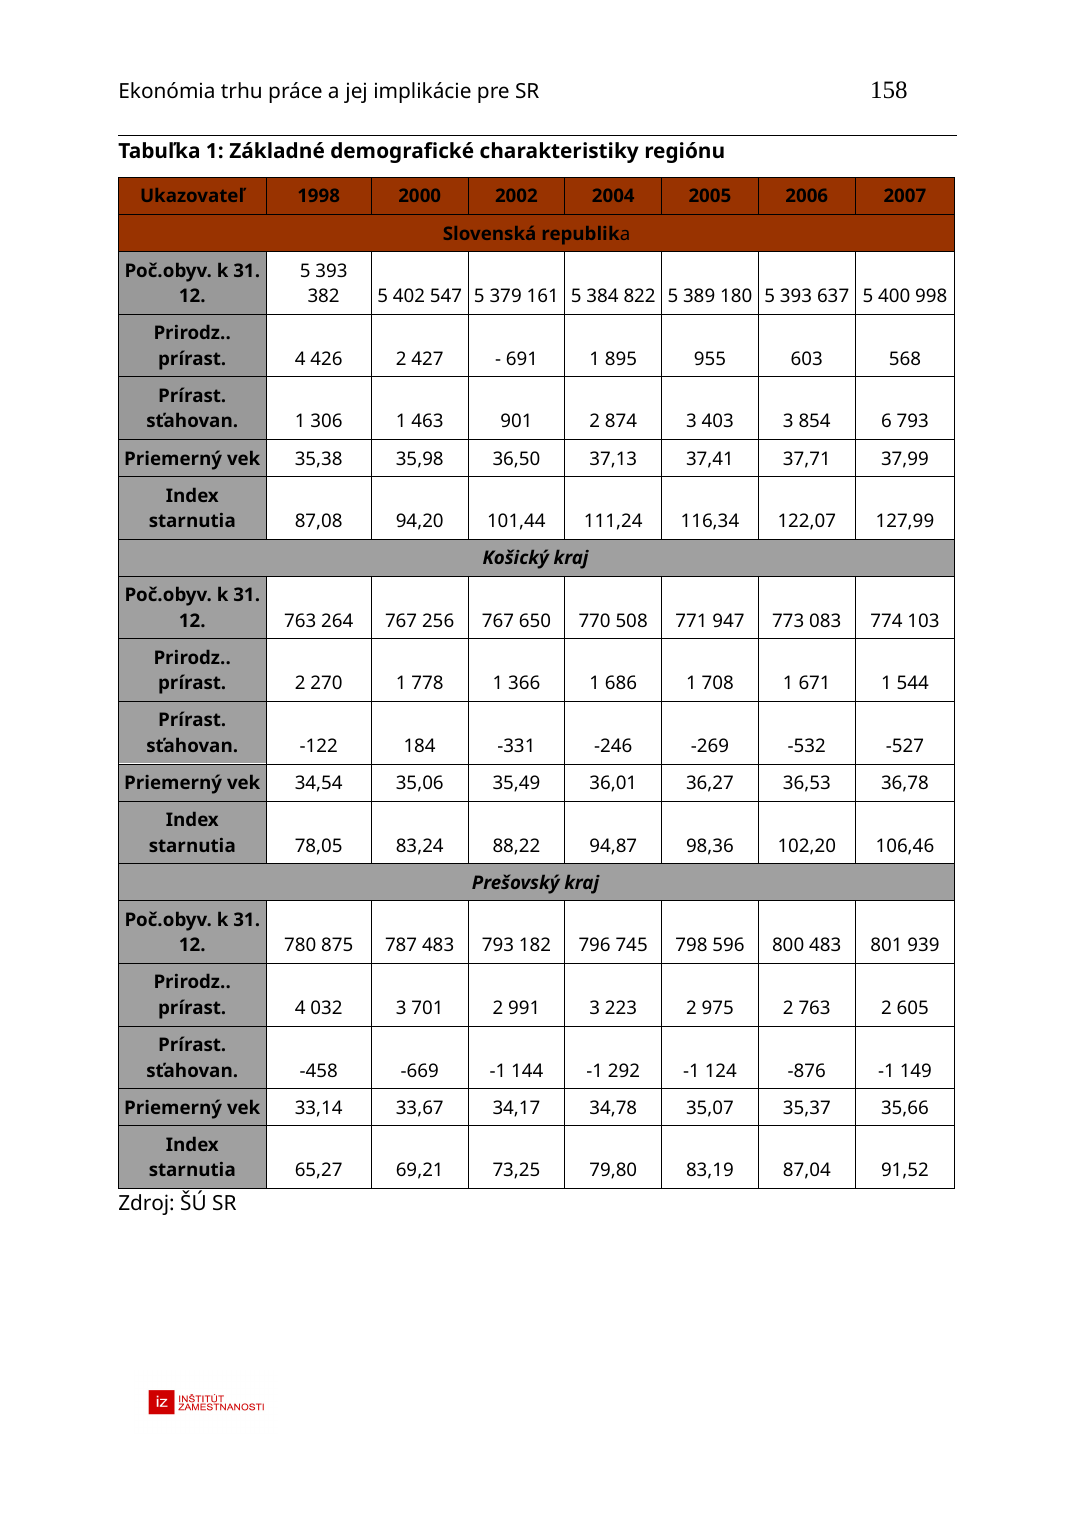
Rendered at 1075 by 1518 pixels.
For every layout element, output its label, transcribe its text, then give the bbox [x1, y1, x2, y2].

table_cell 34,17 [469, 1089, 564, 1125]
table_cell -876 [759, 1027, 855, 1088]
text Zdroj: ŠÚ SR [118, 1188, 957, 1216]
table_cell 1 778 [372, 639, 468, 701]
text Tabuľka 1: Základné demografické charakteristiky regiónu [118, 136, 957, 164]
table_cell 770 508 [565, 577, 661, 638]
table_cell 34,54 [267, 765, 371, 801]
table_header 2005 [662, 178, 758, 214]
table_cell 1 671 [759, 639, 855, 701]
table_cell 83,24 [372, 802, 468, 863]
table_cell 37,99 [856, 440, 954, 476]
table_cell 3 403 [662, 377, 758, 439]
table_cell 35,66 [856, 1089, 954, 1125]
table_cell 127,99 [856, 477, 954, 539]
table_cell 6 793 [856, 377, 954, 439]
table_cell 91,52 [856, 1126, 954, 1188]
table_cell 3 223 [565, 964, 661, 1026]
table_cell 102,20 [759, 802, 855, 863]
table_cell 2 605 [856, 964, 954, 1026]
table_cell 87,08 [267, 477, 371, 539]
table_cell -1 124 [662, 1027, 758, 1088]
table_cell Poč.obyv. k 31. 12. [119, 901, 266, 963]
table_cell 1 463 [372, 377, 468, 439]
table_cell 36,01 [565, 765, 661, 801]
table_cell 94,20 [372, 477, 468, 539]
table_cell 101,44 [469, 477, 564, 539]
table_cell 1 366 [469, 639, 564, 701]
table_cell 35,49 [469, 765, 564, 801]
table_header 2000 [372, 178, 468, 214]
table_cell Priemerný vek [119, 440, 266, 476]
table_cell 78,05 [267, 802, 371, 863]
table_cell 116,34 [662, 477, 758, 539]
table_cell Prirodz.. prírast. [119, 964, 266, 1026]
table_cell 35,07 [662, 1089, 758, 1125]
table_cell 955 [662, 315, 758, 376]
table_cell 79,80 [565, 1126, 661, 1188]
table_cell Index starnutia [119, 802, 266, 863]
table_header 1998 [267, 178, 371, 214]
table_cell Index starnutia [119, 477, 266, 539]
table_cell Prírast. sťahovan. [119, 377, 266, 439]
table_cell 5 379 161 [469, 252, 564, 314]
table_cell 35,06 [372, 765, 468, 801]
table_cell 36,78 [856, 765, 954, 801]
table_cell 98,36 [662, 802, 758, 863]
table_cell 773 083 [759, 577, 855, 638]
table_cell -269 [662, 702, 758, 763]
table_cell 35,98 [372, 440, 468, 476]
table_cell 122,07 [759, 477, 855, 539]
picture [134, 1370, 278, 1434]
table_cell Slovenská republika [119, 215, 954, 251]
table_cell -246 [565, 702, 661, 763]
table_cell 603 [759, 315, 855, 376]
table_cell 2 270 [267, 639, 371, 701]
table_cell 1 306 [267, 377, 371, 439]
table_cell -1 292 [565, 1027, 661, 1088]
table_cell 787 483 [372, 901, 468, 963]
table_cell 106,46 [856, 802, 954, 863]
table_cell Prírast. sťahovan. [119, 1027, 266, 1088]
table_cell 771 947 [662, 577, 758, 638]
table_cell Poč.obyv. k 31. 12. [119, 252, 266, 314]
table_cell 184 [372, 702, 468, 763]
table_cell 5 402 547 [372, 252, 468, 314]
table_cell 901 [469, 377, 564, 439]
table_cell 3 701 [372, 964, 468, 1026]
table_cell -1 144 [469, 1027, 564, 1088]
table_cell 800 483 [759, 901, 855, 963]
table_cell Prirodz.. prírast. [119, 315, 266, 376]
table_cell 37,41 [662, 440, 758, 476]
table_cell 88,22 [469, 802, 564, 863]
table_cell - 691 [469, 315, 564, 376]
table_cell 87,04 [759, 1126, 855, 1188]
table_cell 5 389 180 [662, 252, 758, 314]
table_cell 111,24 [565, 477, 661, 539]
table_cell 796 745 [565, 901, 661, 963]
table_cell 37,71 [759, 440, 855, 476]
table_cell Prírast. sťahovan. [119, 702, 266, 763]
table_cell -527 [856, 702, 954, 763]
table_cell 2 991 [469, 964, 564, 1026]
table_cell -331 [469, 702, 564, 763]
table_cell 35,38 [267, 440, 371, 476]
table_cell 33,14 [267, 1089, 371, 1125]
table_cell 34,78 [565, 1089, 661, 1125]
table_cell -458 [267, 1027, 371, 1088]
table_cell Priemerný vek [119, 1089, 266, 1125]
table_cell Poč.obyv. k 31. 12. [119, 577, 266, 638]
table_cell 37,13 [565, 440, 661, 476]
table_cell 73,25 [469, 1126, 564, 1188]
table_cell 568 [856, 315, 954, 376]
table_cell 5 393 637 [759, 252, 855, 314]
table_cell 36,53 [759, 765, 855, 801]
table_cell 2 763 [759, 964, 855, 1026]
table_cell 5 393 382 [267, 252, 371, 314]
table_cell 69,21 [372, 1126, 468, 1188]
table_cell 3 854 [759, 377, 855, 439]
table_cell 767 256 [372, 577, 468, 638]
table_cell 774 103 [856, 577, 954, 638]
table_cell 2 427 [372, 315, 468, 376]
table_cell 763 264 [267, 577, 371, 638]
table_cell Priemerný vek [119, 765, 266, 801]
table_header 2007 [856, 178, 954, 214]
table_header 2004 [565, 178, 661, 214]
table_cell 5 400 998 [856, 252, 954, 314]
table_header 2002 [469, 178, 564, 214]
table_cell -122 [267, 702, 371, 763]
table_cell 36,50 [469, 440, 564, 476]
table_cell 65,27 [267, 1126, 371, 1188]
table_cell -669 [372, 1027, 468, 1088]
table_cell 1 544 [856, 639, 954, 701]
table_cell 767 650 [469, 577, 564, 638]
table_cell -532 [759, 702, 855, 763]
table_cell 2 975 [662, 964, 758, 1026]
table_cell 4 426 [267, 315, 371, 376]
table_cell Prirodz.. prírast. [119, 639, 266, 701]
table_cell 4 032 [267, 964, 371, 1026]
table_cell 36,27 [662, 765, 758, 801]
table_cell 94,87 [565, 802, 661, 863]
table_cell 35,37 [759, 1089, 855, 1125]
table_cell 1 708 [662, 639, 758, 701]
table_header 2006 [759, 178, 855, 214]
table_header Ukazovateľ [119, 178, 266, 214]
table_cell 1 686 [565, 639, 661, 701]
table_cell Košický kraj [119, 540, 954, 576]
table_cell -1 149 [856, 1027, 954, 1088]
table_cell Index starnutia [119, 1126, 266, 1188]
table_cell 83,19 [662, 1126, 758, 1188]
table_cell 801 939 [856, 901, 954, 963]
table_cell 780 875 [267, 901, 371, 963]
table_cell Prešovský kraj [119, 864, 954, 900]
table_cell 793 182 [469, 901, 564, 963]
table_cell 2 874 [565, 377, 661, 439]
table_cell 33,67 [372, 1089, 468, 1125]
table_cell 798 596 [662, 901, 758, 963]
table_cell 5 384 822 [565, 252, 661, 314]
table_cell 1 895 [565, 315, 661, 376]
